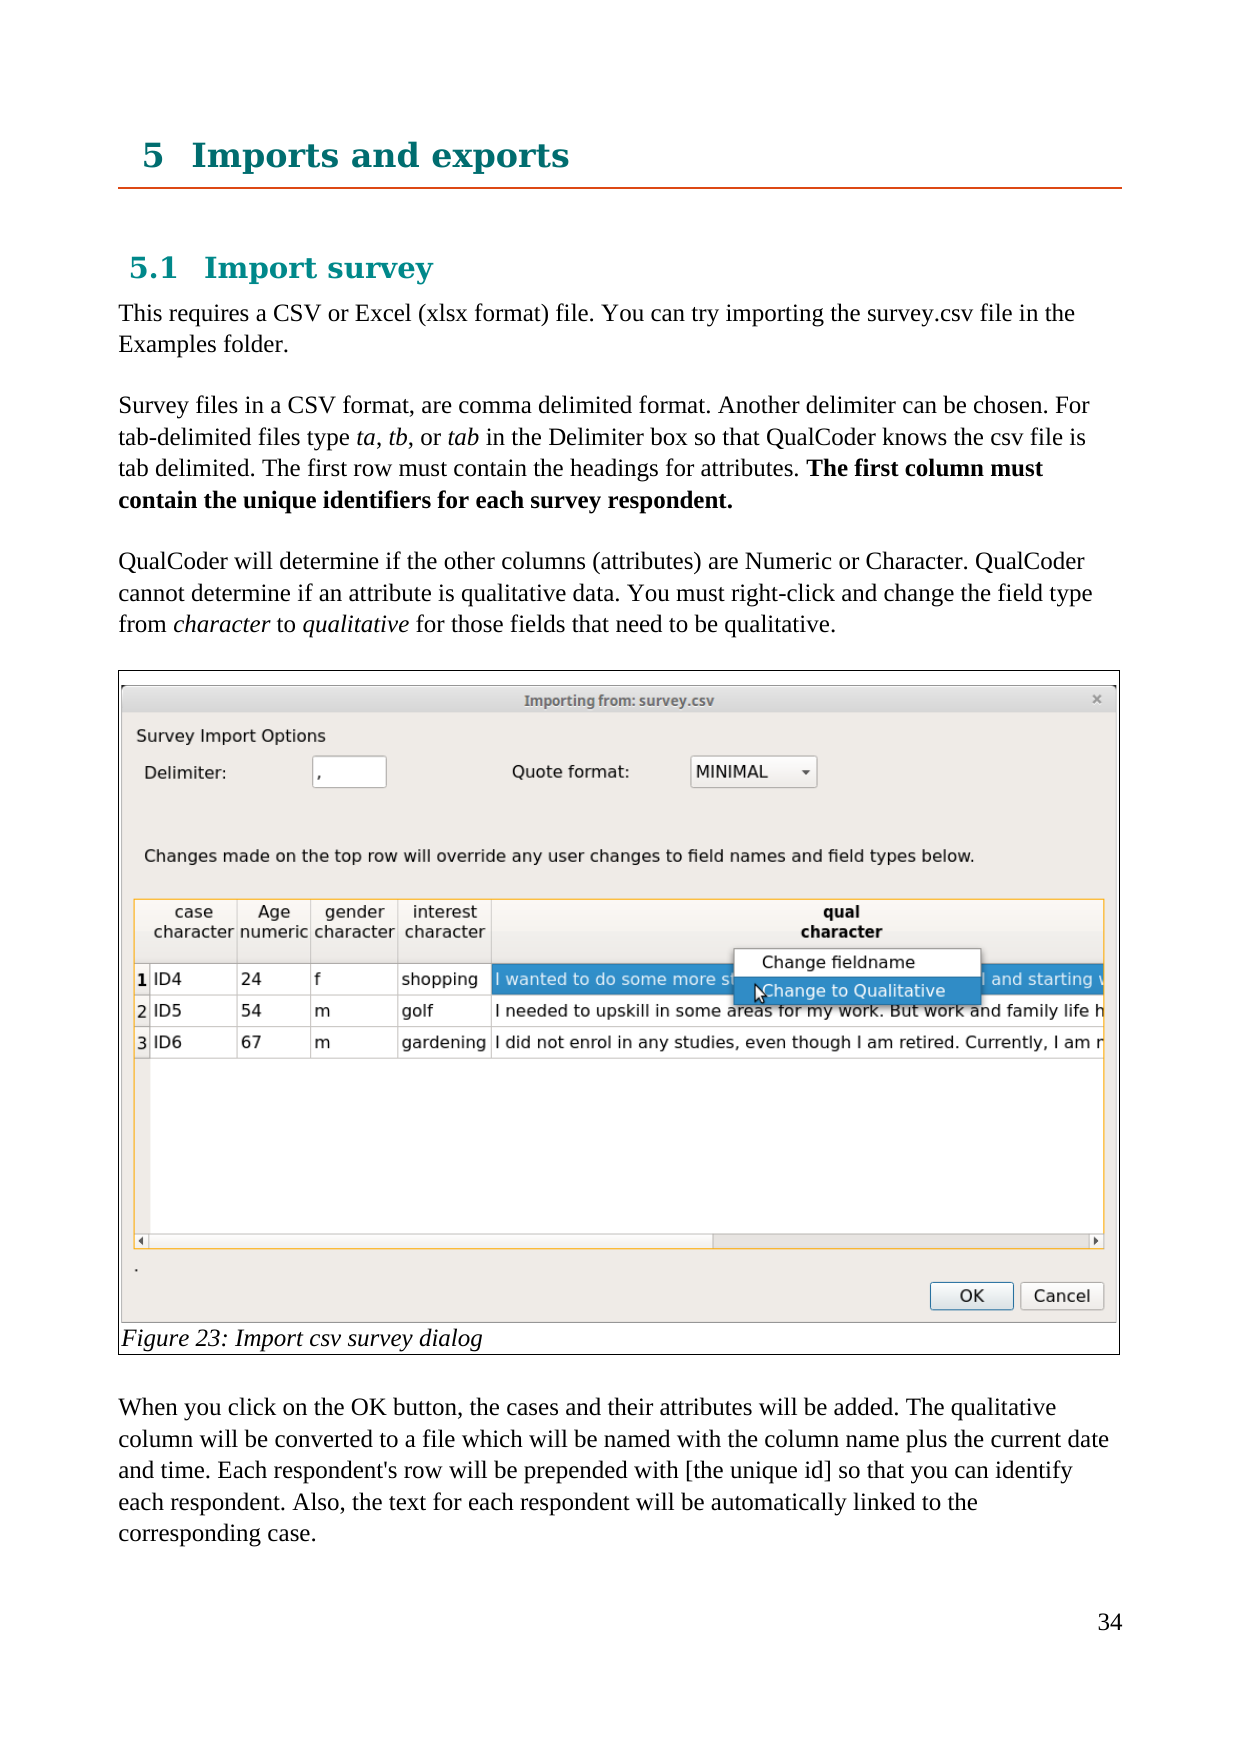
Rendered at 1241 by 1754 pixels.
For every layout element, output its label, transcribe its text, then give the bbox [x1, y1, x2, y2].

subtitle Import survey [118, 251, 1122, 285]
text When you click on the OK button, the cases and their attributes will be added. The qualitative column will be converted to a file which will be named with the column name plus the current date and time. Each respondent's row will be prepended with [the unique id] so that you can identify each respondent. Also, the text for each respondent will be automatically linked to the corresponding case. [118, 1392, 1122, 1547]
text This requires a CSV or Excel (xlsx format) file. You can try importing the survey.csv file in the Examples folder. [118, 298, 1122, 358]
text QualCoder will determine if the other columns (attributes) are Numeric or Character. QualCoder cannot determine if an attribute is qualitative data. You must right-click and change the field type from character to qualitative for those fields that need to be qualitative. [118, 546, 1122, 638]
text Figure 23: Import csv survey dialog [121, 1323, 1116, 1351]
text Survey files in a CSV format, are comma delimited format. Another delimiter can be chosen. For tab-delimited files type ta, tb, or tab in the Delimiter box so that QualCoder knows the csv file is tab delimited. The first row must contain the headings for attributes. The first column must contain the unique identifiers for each survey respondent. [118, 390, 1122, 514]
picture [121, 685, 1117, 1323]
subtitle Imports and exports [118, 124, 1122, 187]
